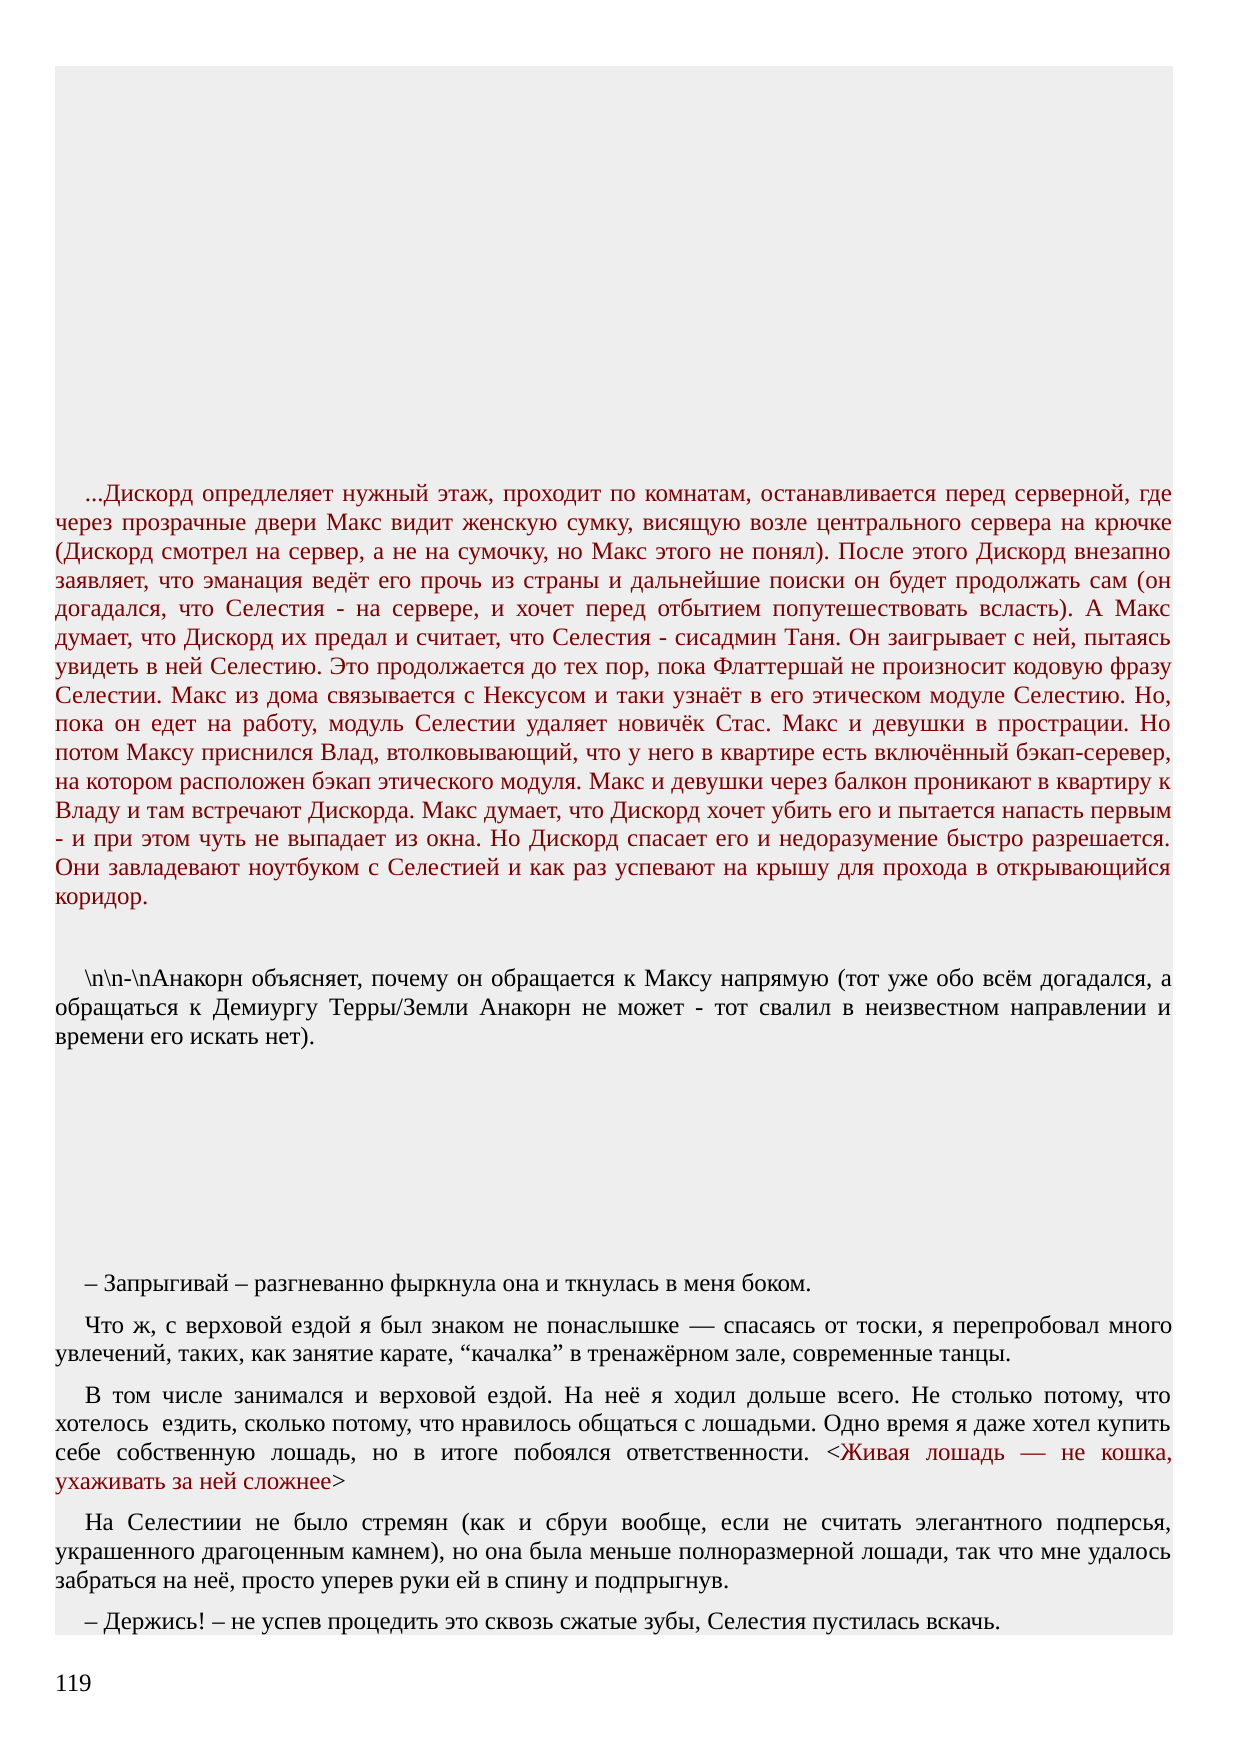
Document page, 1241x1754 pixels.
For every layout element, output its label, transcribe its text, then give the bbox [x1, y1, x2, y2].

text Что ж, с верховой ездой я был знаком не понаслышке — спасаясь от тоски, я перепробовал много увлечений, таких, как занятие карате, “качалка” в тренажёрном зале, современные танцы. [55, 1310, 1173, 1367]
text – Запрыгивай – разгневанно фыркнула она и ткнулась в меня боком. [55, 1268, 1173, 1297]
text На Селестиии не было стремян (как и сбруи вообще, если не считать элегантного подперсья, украшенного драгоценным камнем), но она была меньше полноразмерной лошади, так что мне удалось забраться на неё, просто уперев руки ей в спину и подпрыгнув. [55, 1507, 1173, 1593]
text ...Дискорд опредлеляет нужный этаж, проходит по комнатам, останавливается перед серверной, где через прозрачные двери Макс видит женскую сумку, висящую возле центрального сервера на крючке (Дискорд смотрел на сервер, а не на сумочку, но Макс этого не понял). После этого Дискорд внезапно заявляет, что эманация ведёт его прочь из страны и дальнейшие поиски он будет продолжать сам (он догадался, что Селестия - на сервере, и хочет перед отбытием попутешествовать всласть). А Макс думает, что Дискорд их предал и считает, что Селестия - сисадмин Таня. Он заигрывает с ней, пытаясь увидеть в ней Селестию. Это продолжается до тех пор, пока Флаттершай не произносит кодовую фразу Селестии. Макс из дома связывается с Нексусом и таки узнаёт в его этическом модуле Селестию. Но, пока он едет на работу, модуль Селестии удаляет новичёк Стас. Макс и девушки в прострации. Но потом Максу приснился Влад, втолковывающий, что у него в квартире есть включённый бэкап-серевер, на котором расположен бэкап этического модуля. Макс и девушки через балкон проникают в квартиру к Владу и там встречают Дискорда. Макс думает, что Дискорд хочет убить его и пытается напасть первым - и при этом чуть не выпадает из окна. Но Дискорд спасает его и недоразумение быстро разрешается. Они завладевают ноутбуком с Селестией и как раз успевают на крышу для прохода в открывающийся коридор. [55, 478, 1173, 910]
text – Держись! – не успев процедить это сквозь сжатые зубы, Селестия пустилась вскачь. [55, 1606, 1173, 1635]
text \n\n-\nАнакорн объясняет, почему он обращается к Максу напрямую (тот уже обо всём догадался, а обращаться к Демиургу Терры/Земли Анакорн не может - тот свалил в неизвестном направлении и времени его искать нет). [55, 963, 1173, 1050]
text В том числе занимался и верховой ездой. На неё я ходил дольше всего. Не столько потому, что хотелось ездить, сколько потому, что нравилось общаться с лошадьми. Одно время я даже хотел купить себе собственную лошадь, но в итоге побоялся ответственности. <Живая лошадь — не кошка, ухаживать за ней сложнее> [55, 1380, 1173, 1495]
